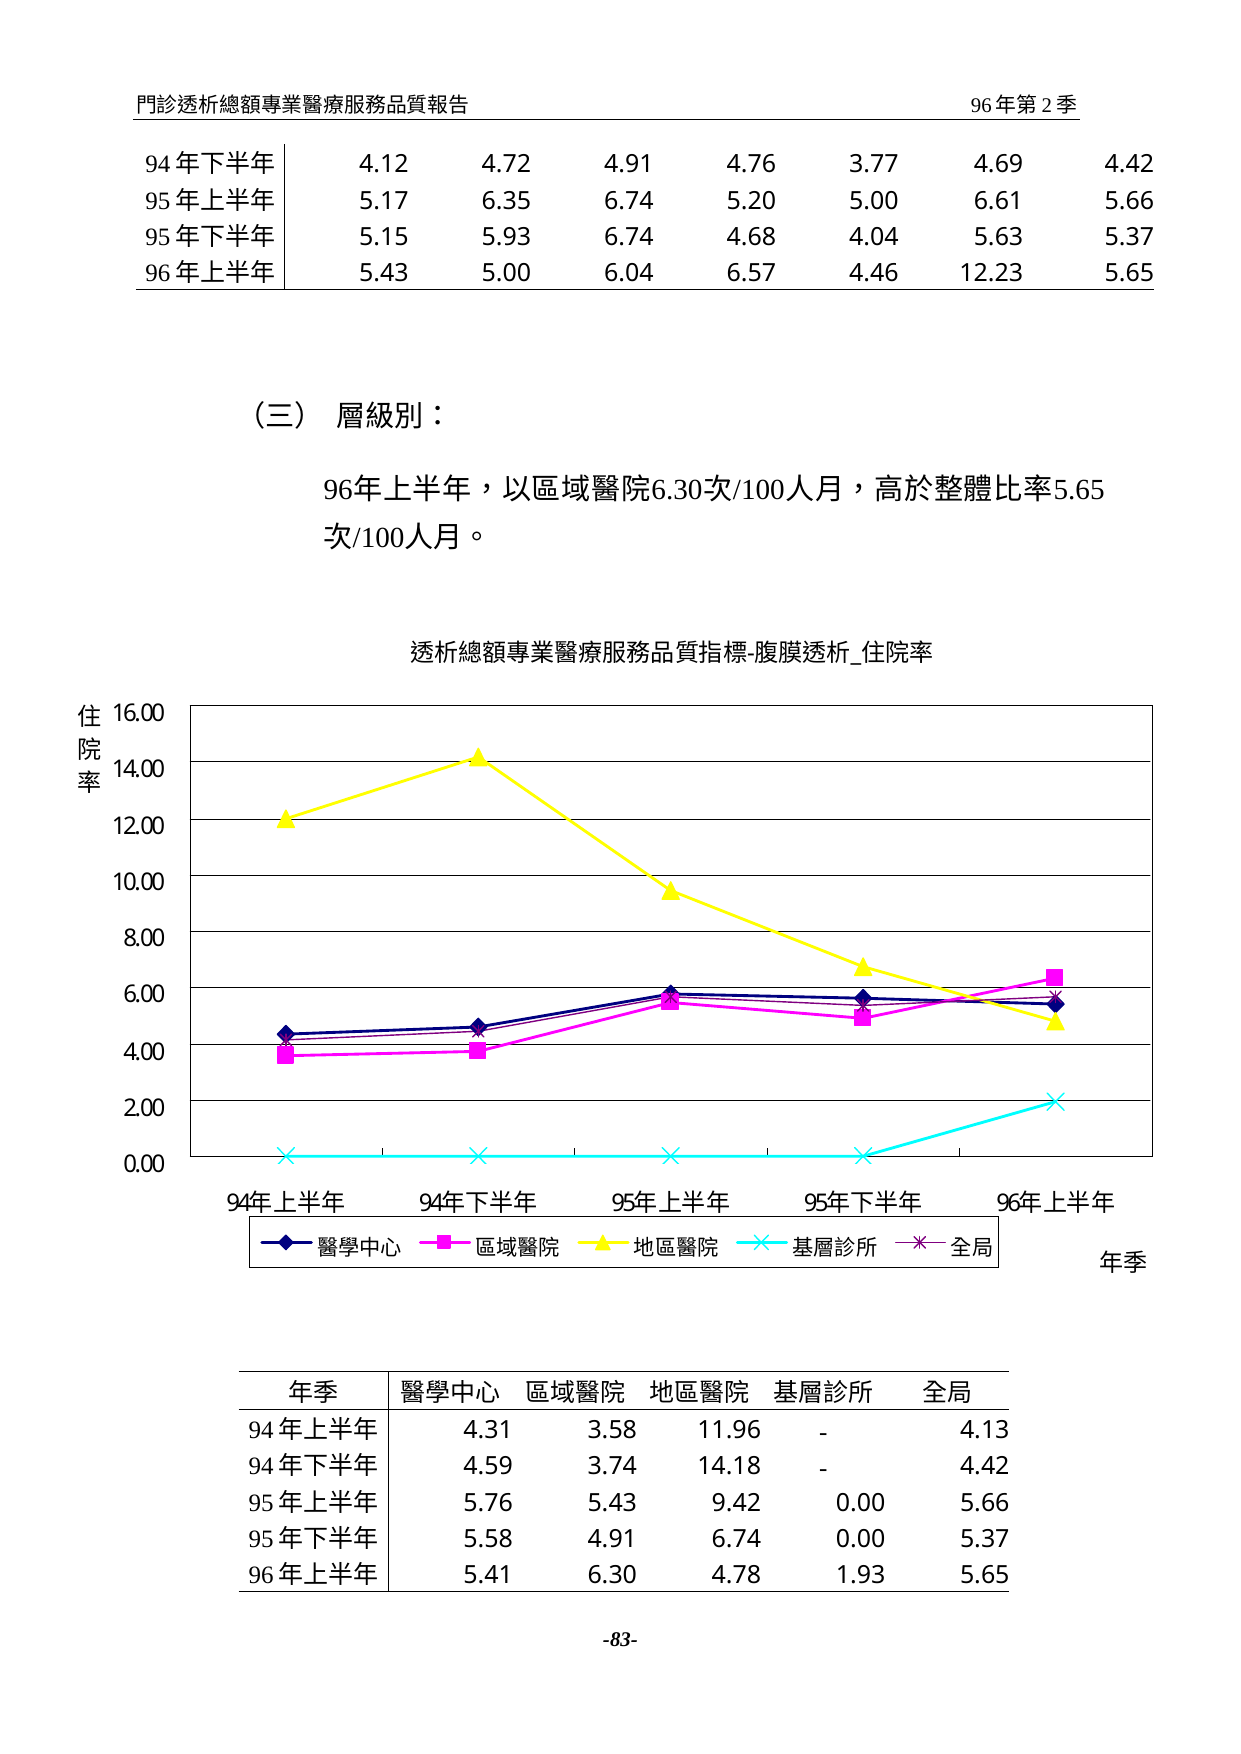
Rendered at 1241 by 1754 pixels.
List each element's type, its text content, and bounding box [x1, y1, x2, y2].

table_cell 96年上半年 [239, 1555, 388, 1591]
table_header 地區醫院 [637, 1372, 761, 1408]
table_cell 4.04 [776, 216, 898, 253]
table_cell 95年上半年 [239, 1482, 388, 1518]
table_cell 6.30 [513, 1555, 637, 1591]
table_cell 5.65 [1023, 253, 1154, 289]
table_cell 5.00 [776, 180, 898, 216]
table_cell 95年下半年 [239, 1518, 388, 1554]
table_cell - [761, 1410, 885, 1446]
table_cell 4.72 [408, 144, 531, 180]
list 層級別： [236, 388, 1104, 436]
table_cell 5.76 [389, 1482, 513, 1518]
table_cell 5.41 [389, 1555, 513, 1591]
table_cell - [761, 1446, 885, 1482]
table_cell 4.68 [653, 216, 776, 253]
table_cell 4.46 [776, 253, 898, 289]
table_cell 5.66 [885, 1482, 1009, 1518]
table_cell 6.35 [408, 180, 531, 216]
table_cell 6.74 [637, 1518, 761, 1554]
table_header 基層診所 [761, 1372, 885, 1408]
table_cell 95年上半年 [136, 180, 284, 216]
table_cell 12.23 [898, 253, 1023, 289]
table_cell 5.37 [1023, 216, 1154, 253]
text 96年上半年，以區域醫院6.30次/100人月，高於整體比率5.65次/100人月。 [323, 461, 1104, 557]
table_cell 4.91 [513, 1518, 637, 1554]
table_cell 5.66 [1023, 180, 1154, 216]
table_cell 5.15 [285, 216, 408, 253]
table_header 全局 [885, 1372, 1009, 1408]
table_cell 94年上半年 [239, 1410, 388, 1446]
table_header 醫學中心 [389, 1372, 513, 1408]
table_cell 5.17 [285, 180, 408, 216]
table_cell 94年下半年 [239, 1446, 388, 1482]
table_cell 3.58 [513, 1410, 637, 1446]
table_header 年季 [239, 1372, 388, 1408]
table_cell 5.58 [389, 1518, 513, 1554]
table_cell 4.42 [1023, 144, 1154, 180]
table_cell 14.18 [637, 1446, 761, 1482]
table_cell 5.20 [653, 180, 776, 216]
table_cell 9.42 [637, 1482, 761, 1518]
table_cell 4.91 [531, 144, 653, 180]
table_cell 4.12 [285, 144, 408, 180]
table_cell 6.74 [531, 180, 653, 216]
table_cell 5.43 [513, 1482, 637, 1518]
table_cell 94年下半年 [136, 144, 284, 180]
table_cell 6.74 [531, 216, 653, 253]
table_header 區域醫院 [513, 1372, 637, 1408]
table_cell 4.59 [389, 1446, 513, 1482]
table_cell 5.63 [898, 216, 1023, 253]
table_cell 6.57 [653, 253, 776, 289]
table_cell 4.31 [389, 1410, 513, 1446]
table_cell 6.61 [898, 180, 1023, 216]
table_cell 5.93 [408, 216, 531, 253]
table_cell 4.69 [898, 144, 1023, 180]
table_cell 0.00 [761, 1518, 885, 1554]
table_cell 3.77 [776, 144, 898, 180]
table_cell 4.78 [637, 1555, 761, 1591]
table_cell 96年上半年 [136, 253, 284, 289]
table_cell 5.65 [885, 1555, 1009, 1591]
table_cell 95年下半年 [136, 216, 284, 253]
table_cell 0.00 [761, 1482, 885, 1518]
table_cell 4.42 [885, 1446, 1009, 1482]
table_cell 3.74 [513, 1446, 637, 1482]
table_cell 5.43 [285, 253, 408, 289]
table_cell 5.37 [885, 1518, 1009, 1554]
table_cell 4.76 [653, 144, 776, 180]
table_cell 1.93 [761, 1555, 885, 1591]
table_cell 6.04 [531, 253, 653, 289]
table_cell 5.00 [408, 253, 531, 289]
table_cell 4.13 [885, 1410, 1009, 1446]
table_cell 11.96 [637, 1410, 761, 1446]
